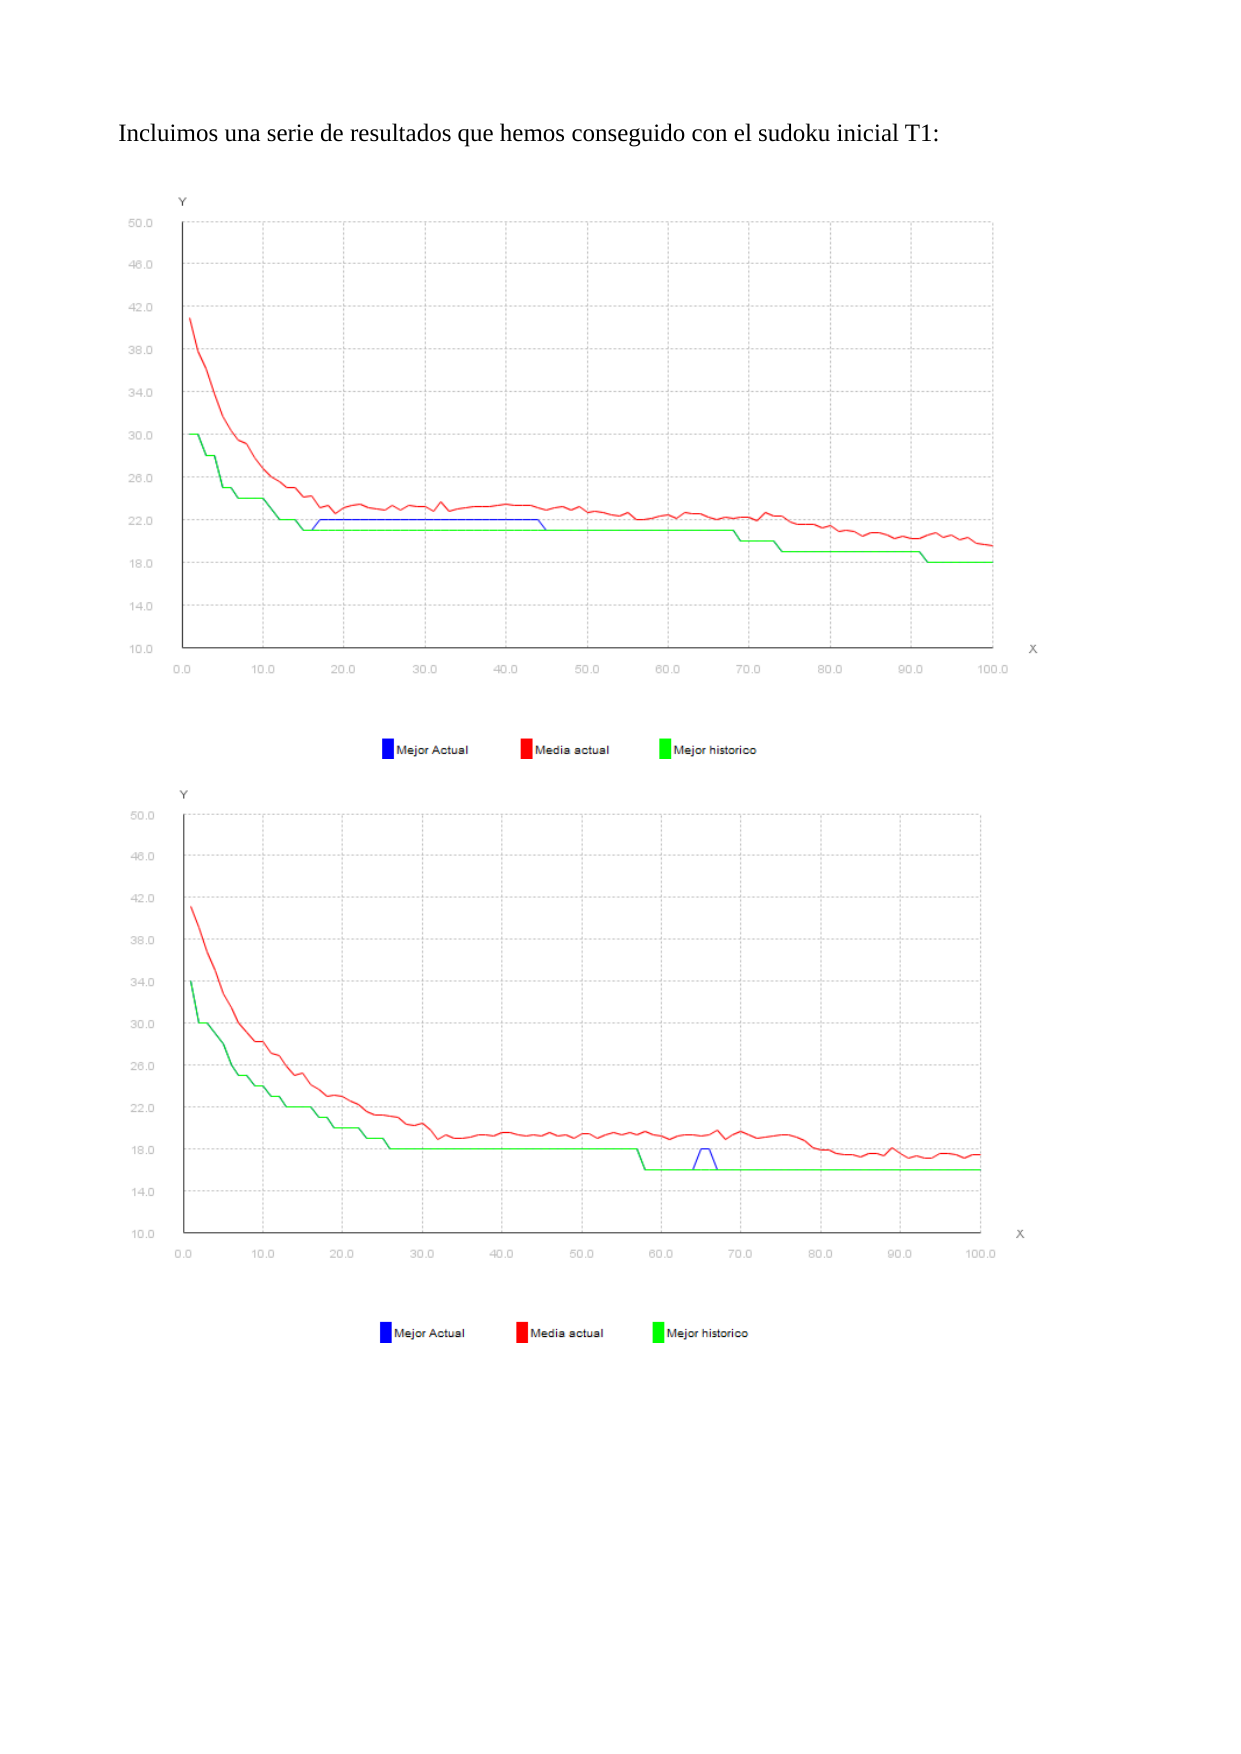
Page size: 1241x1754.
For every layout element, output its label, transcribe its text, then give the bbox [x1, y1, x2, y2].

text Incluimos una serie de resultados que hemos conseguido con el sudoku inicial T1: [118, 118, 1122, 147]
picture [118, 175, 1050, 1343]
